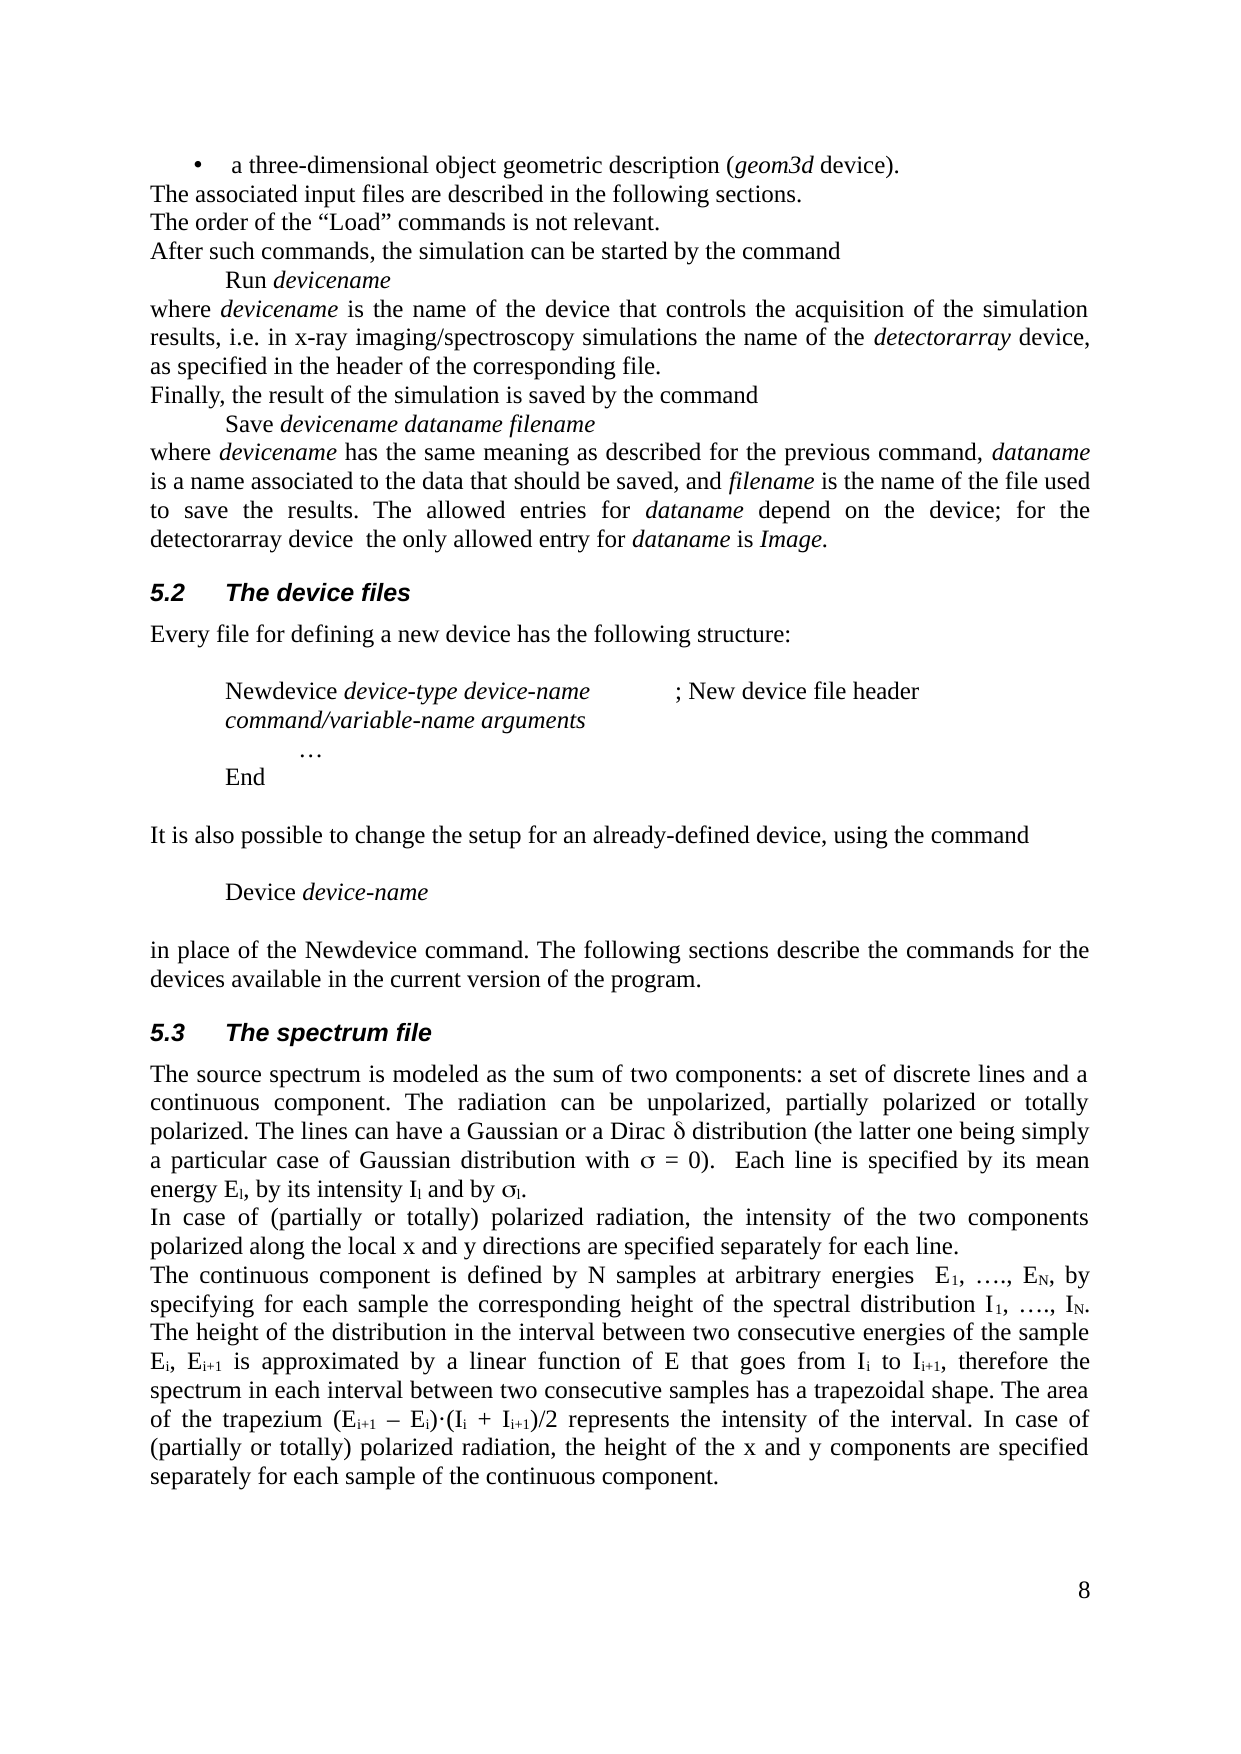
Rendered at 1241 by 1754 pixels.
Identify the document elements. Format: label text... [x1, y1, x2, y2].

text Save devicename dataname filename [150, 409, 1090, 437]
subtitle The device files [150, 577, 1090, 606]
text The associated input files are described in the following sections. [150, 179, 1090, 207]
text It is also possible to change the setup for an already-defined device, using the command [150, 820, 1090, 849]
list a three-dimensional object geometric description (geom3d device). [194, 150, 1090, 179]
text Finally, the result of the simulation is saved by the command [150, 380, 1090, 409]
text Every file for defining a new device has the following structure: [150, 619, 1090, 647]
text The source spectrum is modeled as the sum of two components: a set of discrete lines and a continuous component. The radiation can be unpolarized, partially polarized or totally polarized. The lines can have a Gaussian or a Dirac d distribution (the latter one being simply a particular case of Gaussian distribution with s = 0). Each line is specified by its mean energy El, by its intensity Il and by sl. [150, 1059, 1090, 1202]
text Newdevice device-type device-name ; New device file header [150, 676, 1090, 705]
text where devicename is the name of the device that controls the acquisition of the simulation results, i.e. in x-ray imaging/spectroscopy simulations the name of the detectorarray device, as specified in the header of the corresponding file. [150, 294, 1090, 380]
text The order of the “Load” commands is not relevant. [150, 207, 1090, 236]
text End [150, 762, 1090, 791]
text in place of the Newdevice command. The following sections describe the commands for the devices available in the current version of the program. [150, 935, 1090, 992]
text After such commands, the simulation can be started by the command [150, 236, 1090, 265]
text command/variable-name arguments [150, 705, 1090, 734]
text Device device-name [150, 877, 1090, 906]
subtitle The spectrum file [150, 1017, 1090, 1046]
text The continuous component is defined by N samples at arbitrary energies E1, …., EN, by specifying for each sample the corresponding height of the spectral distribution I1, …., IN. The height of the distribution in the interval between two consecutive energies of the sample Ei, Ei+1 is approximated by a linear function of E that goes from Ii to Ii+1, therefore the spectrum in each interval between two consecutive samples has a trapezoidal shape. The area of the trapezium (Ei+1 – Ei)·(Ii + Ii+1)/2 represents the intensity of the interval. In case of (partially or totally) polarized radiation, the height of the x and y components are specified separately for each sample of the continuous component. [150, 1260, 1090, 1490]
text In case of (partially or totally) polarized radiation, the intensity of the two components polarized along the local x and y directions are specified separately for each line. [150, 1202, 1090, 1260]
text Run devicename [150, 265, 1090, 294]
text where devicename has the same meaning as described for the previous command, dataname is a name associated to the data that should be saved, and filename is the name of the file used to save the results. The allowed entries for dataname depend on the device; for the detectorarray device the only allowed entry for dataname is Image. [150, 437, 1090, 552]
text … [150, 734, 1090, 762]
